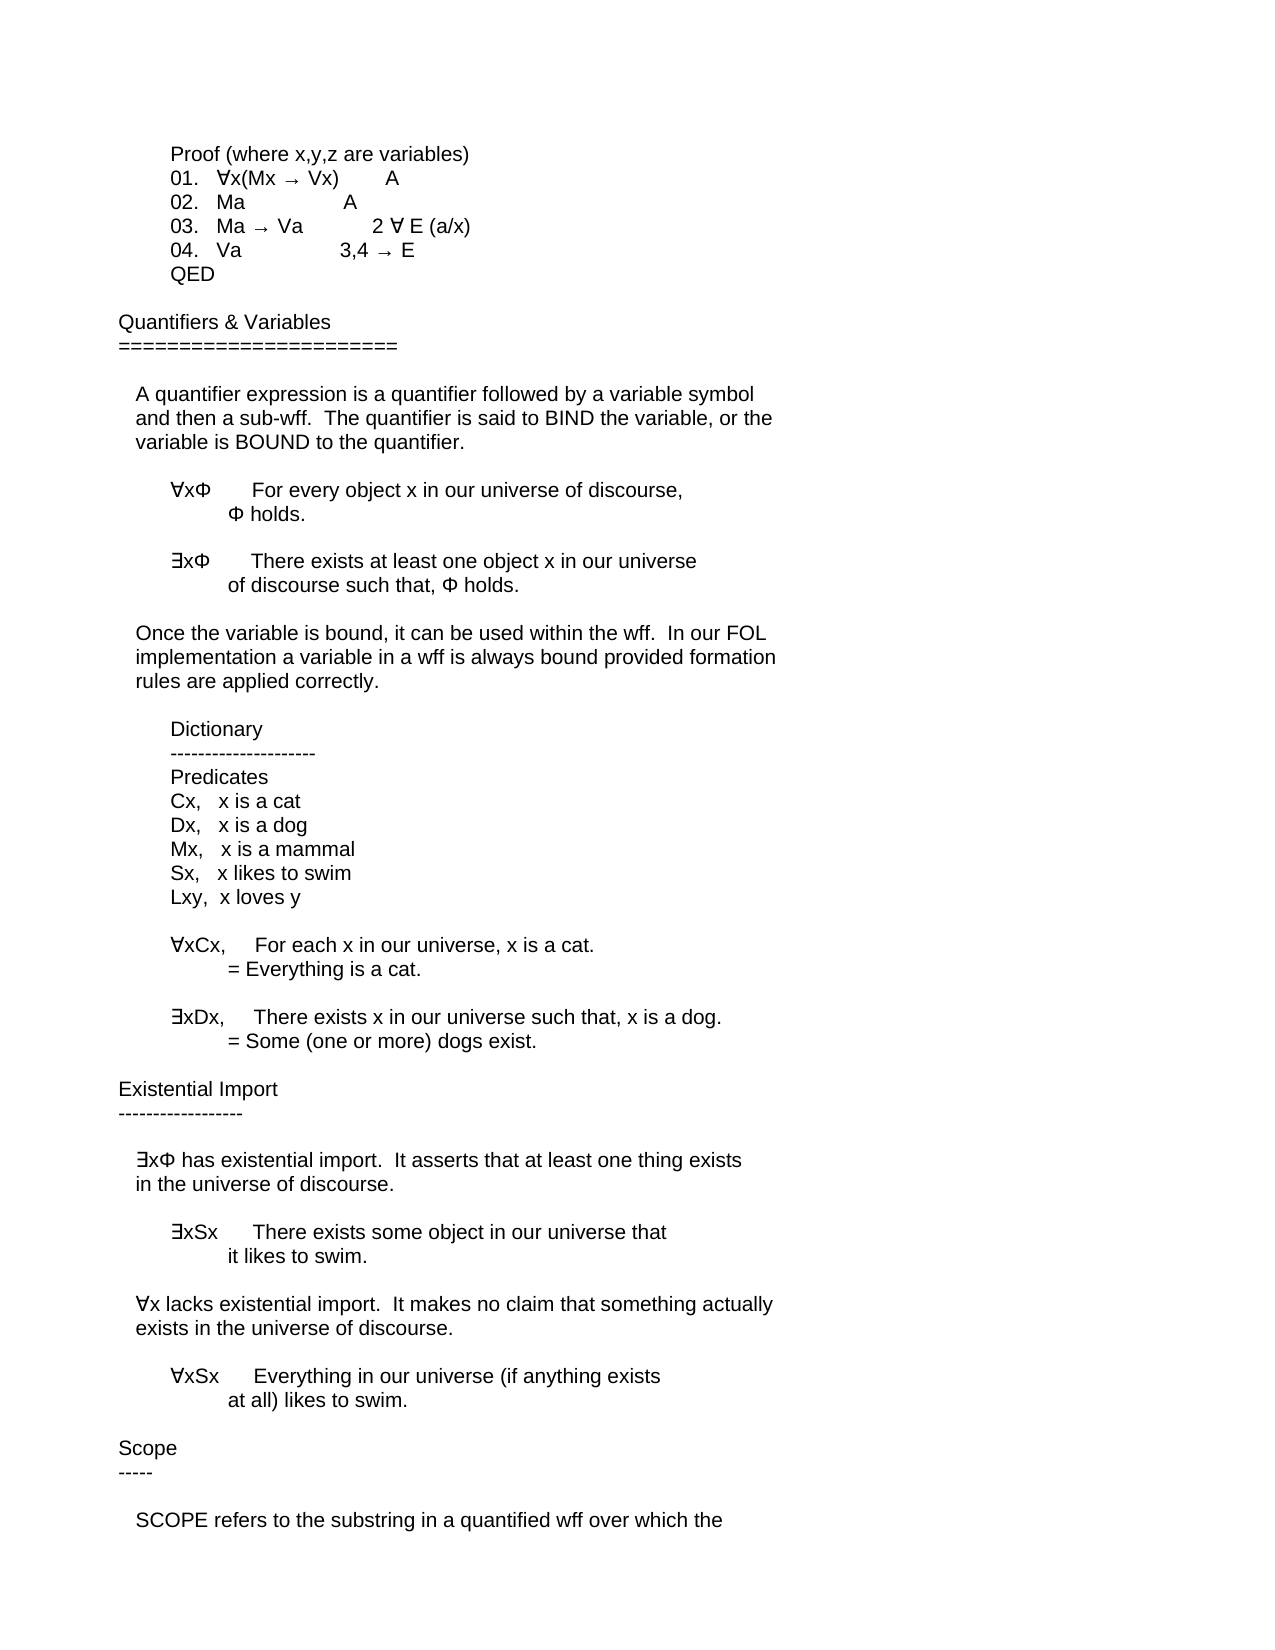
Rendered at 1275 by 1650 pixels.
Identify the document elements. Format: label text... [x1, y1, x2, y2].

text Dx, x is a dog [118, 813, 1157, 837]
text Lxy, x loves y [118, 885, 1157, 909]
text A quantifier expression is a quantifier followed by a variable symbol [118, 382, 1157, 406]
text ∀xCx, For each x in our universe, x is a cat. [118, 933, 1157, 957]
text ----- [118, 1460, 1157, 1484]
text Dictionary [118, 717, 1157, 741]
text Scope [118, 1436, 1157, 1460]
text at all) likes to swim. [118, 1388, 1157, 1412]
text it likes to swim. [118, 1244, 1157, 1268]
text Cx, x is a cat [118, 789, 1157, 813]
text Predicates [118, 765, 1157, 789]
text and then a sub-wff. The quantifier is said to BIND the variable, or the [118, 406, 1157, 429]
text = Some (one or more) dogs exist. [118, 1028, 1157, 1052]
text rules are applied correctly. [118, 669, 1157, 693]
text 01. ∀x(Mx → Vx) A [118, 166, 1157, 190]
text ======================= [118, 334, 1157, 358]
text exists in the universe of discourse. [118, 1316, 1157, 1340]
text ∀xSx Everything in our universe (if anything exists [118, 1364, 1157, 1388]
text ∃xΦ There exists at least one object x in our universe [118, 549, 1157, 573]
text variable is BOUND to the quantifier. [118, 429, 1157, 453]
text Once the variable is bound, it can be used within the wff. In our FOL [118, 621, 1157, 645]
text Φ holds. [118, 501, 1157, 525]
text ∃xΦ has existential import. It asserts that at least one thing exists [118, 1148, 1157, 1172]
text --------------------- [118, 741, 1157, 765]
text implementation a variable in a wff is always bound provided formation [118, 645, 1157, 669]
text ------------------ [118, 1100, 1157, 1124]
text ∃xSx There exists some object in our universe that [118, 1220, 1157, 1244]
text 03. Ma → Va 2 ∀ E (a/x) [118, 214, 1157, 238]
text ∀xΦ For every object x in our universe of discourse, [118, 477, 1157, 501]
text Mx, x is a mammal [118, 837, 1157, 861]
text in the universe of discourse. [118, 1172, 1157, 1196]
text ∀x lacks existential import. It makes no claim that something actually [118, 1292, 1157, 1316]
text ∃xDx, There exists x in our universe such that, x is a dog. [118, 1004, 1157, 1028]
text 04. Va 3,4 → E [118, 238, 1157, 262]
text of discourse such that, Φ holds. [118, 573, 1157, 597]
text Existential Import [118, 1076, 1157, 1100]
text 02. Ma A [118, 190, 1157, 214]
text = Everything is a cat. [118, 957, 1157, 981]
text Sx, x likes to swim [118, 861, 1157, 885]
text SCOPE refers to the substring in a quantified wff over which the [118, 1508, 1157, 1532]
text Quantifiers & Variables [118, 310, 1157, 334]
text Proof (where x,y,z are variables) [118, 142, 1157, 166]
text QED [118, 262, 1157, 286]
